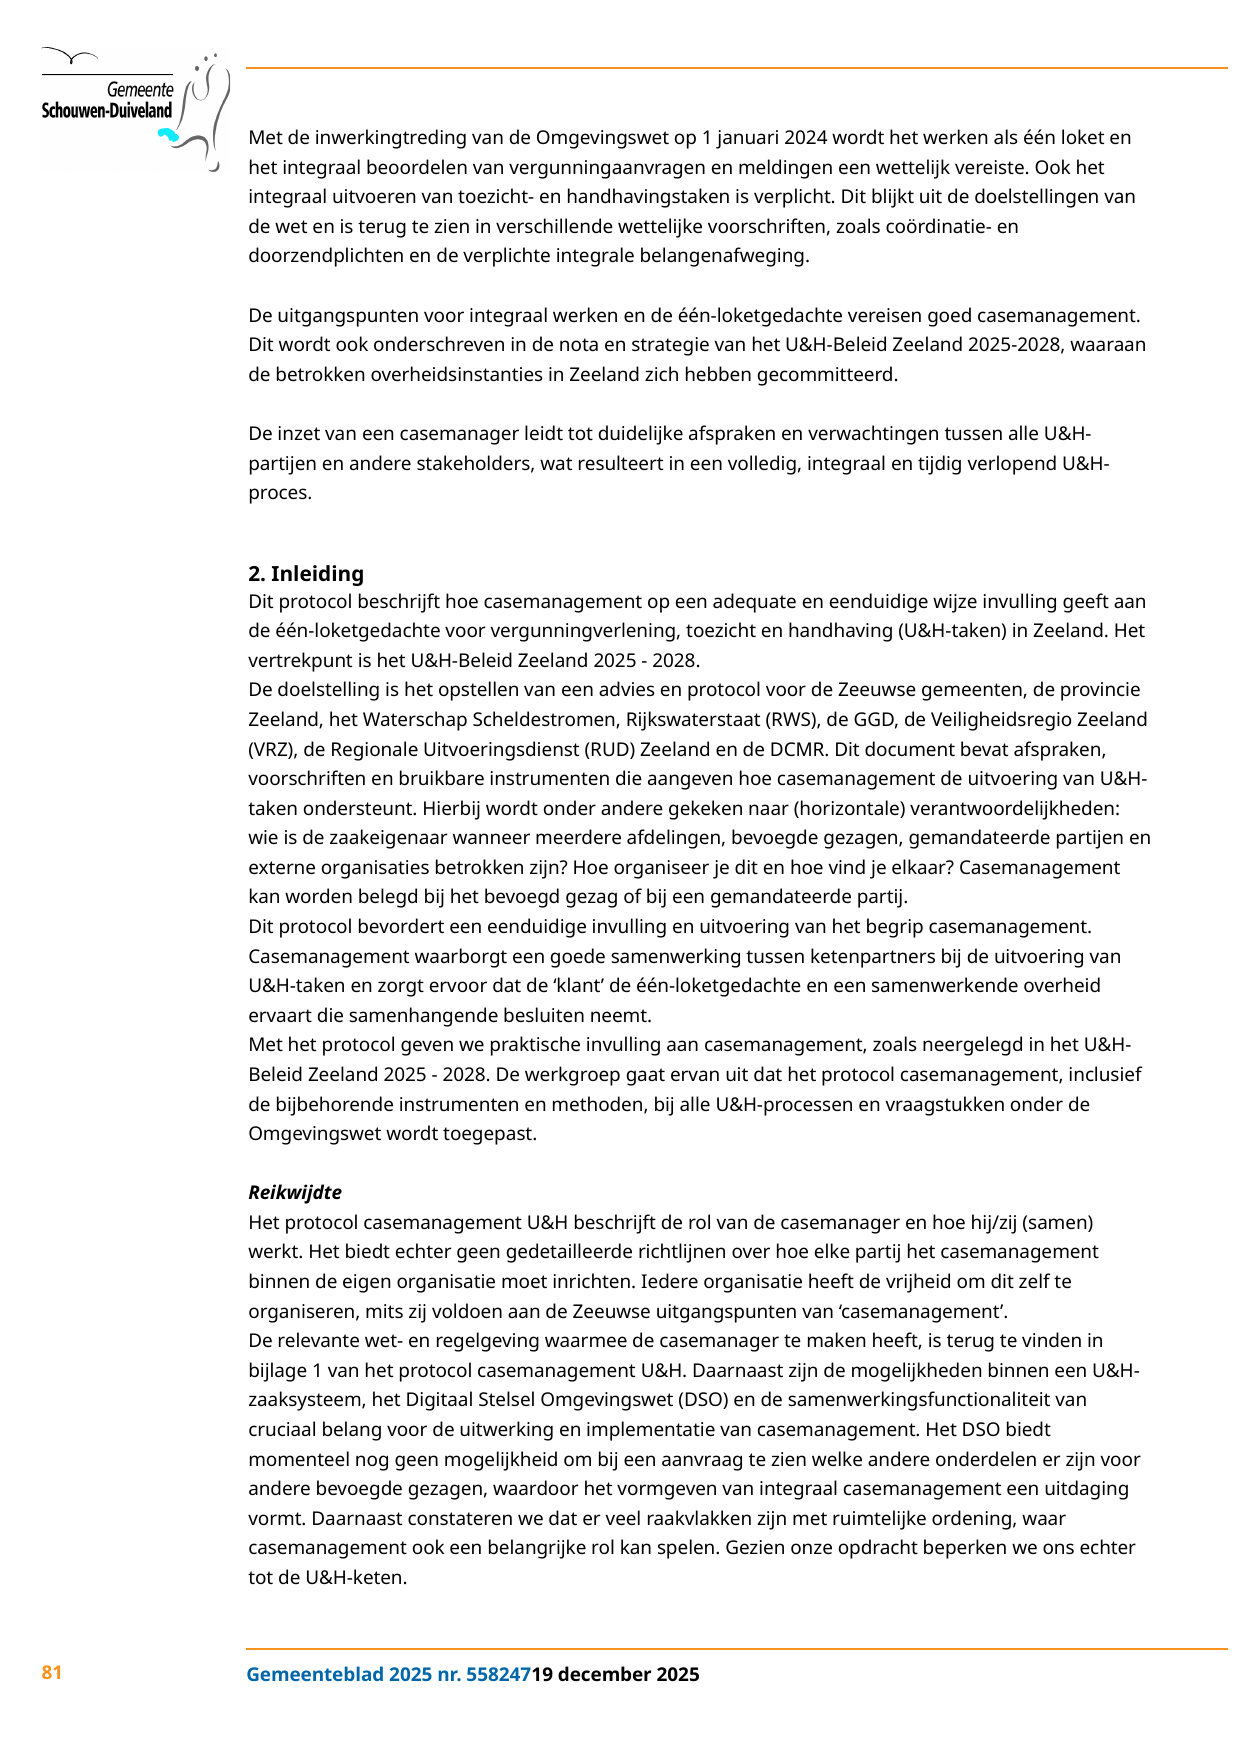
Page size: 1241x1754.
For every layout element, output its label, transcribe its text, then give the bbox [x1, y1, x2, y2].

text Reikwijdte [248, 1179, 1152, 1205]
text De inzet van een casemanager leidt tot duidelijke afspraken en verwachtingen tussen alle U&H-partijen en andere stakeholders, wat resulteert in een volledig, integraal en tijdig verlopend U&H-proces. [248, 420, 1152, 505]
text Dit protocol bevordert een eenduidige invulling en uitvoering van het begrip casemanagement. Casemanagement waarborgt een goede samenwerking tussen ketenpartners bij de uitvoering van U&H-taken en zorgt ervoor dat de ‘klant’ de één-loketgedachte en een samenwerkende overheid ervaart die samenhangende besluiten neemt. [248, 913, 1152, 1028]
text 2. Inleiding [248, 559, 1152, 588]
text Dit protocol beschrijft hoe casemanagement op een adequate en eenduidige wijze invulling geeft aan de één-loketgedachte voor vergunningverlening, toezicht en handhaving (U&H-taken) in Zeeland. Het vertrekpunt is het U&H-Beleid Zeeland 2025 - 2028. [248, 588, 1152, 673]
text De relevante wet- en regelgeving waarmee de casemanager te maken heeft, is terug te vinden in bijlage 1 van het protocol casemanagement U&H. Daarnaast zijn de mogelijkheden binnen een U&H-zaaksysteem, het Digitaal Stelsel Omgevingswet (DSO) en de samenwerkingsfunctionaliteit van cruciaal belang voor de uitwerking en implementatie van casemanagement. Het DSO biedt momenteel nog geen mogelijkheid om bij een aanvraag te zien welke andere onderdelen er zijn voor andere bevoegde gezagen, waardoor het vormgeven van integraal casemanagement een uitdaging vormt. Daarnaast constateren we dat er veel raakvlakken zijn met ruimtelijke ordening, waar casemanagement ook een belangrijke rol kan spelen. Gezien onze opdracht beperken we ons echter tot de U&H-keten. [248, 1327, 1152, 1590]
text Met het protocol geven we praktische invulling aan casemanagement, zoals neergelegd in het U&H-Beleid Zeeland 2025 - 2028. De werkgroep gaat ervan uit dat het protocol casemanagement, inclusief de bijbehorende instrumenten en methoden, bij alle U&H-processen en vraagstukken onder de Omgevingswet wordt toegepast. [248, 1032, 1152, 1146]
text Het protocol casemanagement U&H beschrijft de rol van de casemanager en hoe hij/zij (samen) werkt. Het biedt echter geen gedetailleerde richtlijnen over hoe elke partij het casemanagement binnen de eigen organisatie moet inrichten. Iedere organisatie heeft de vrijheid om dit zelf te organiseren, mits zij voldoen aan de Zeeuwse uitgangspunten van ‘casemanagement’. [248, 1209, 1152, 1323]
text De uitgangspunten voor integraal werken en de één-loketgedachte vereisen goed casemanagement. Dit wordt ook onderschreven in de nota en strategie van het U&H-Beleid Zeeland 2025-2028, waaraan de betrokken overheidsinstanties in Zeeland zich hebben gecommitteerd. [248, 302, 1152, 387]
text Met de inwerkingtreding van de Omgevingswet op 1 januari 2024 wordt het werken als één loket en het integraal beoordelen van vergunningaanvragen en meldingen een wettelijk vereiste. Ook het integraal uitvoeren van toezicht- en handhavingstaken is verplicht. Dit blijkt uit de doelstellingen van de wet en is terug te zien in verschillende wettelijke voorschriften, zoals coördinatie- en doorzendplichten en de verplichte integrale belangenafweging. [248, 124, 1152, 268]
picture [41, 47, 231, 172]
text De doelstelling is het opstellen van een advies en protocol voor de Zeeuwse gemeenten, de provincie Zeeland, het Waterschap Scheldestromen, Rijkswaterstaat (RWS), de GGD, de Veiligheidsregio Zeeland (VRZ), de Regionale Uitvoeringsdienst (RUD) Zeeland en de DCMR. Dit document bevat afspraken, voorschriften en bruikbare instrumenten die aangeven hoe casemanagement de uitvoering van U&H-taken ondersteunt. Hierbij wordt onder andere gekeken naar (horizontale) verantwoordelijkheden: wie is de zaakeigenaar wanneer meerdere afdelingen, bevoegde gezagen, gemandateerde partijen en externe organisaties betrokken zijn? Hoe organiseer je dit en hoe vind je elkaar? Casemanagement kan worden belegd bij het bevoegd gezag of bij een gemandateerde partij. [248, 677, 1152, 909]
